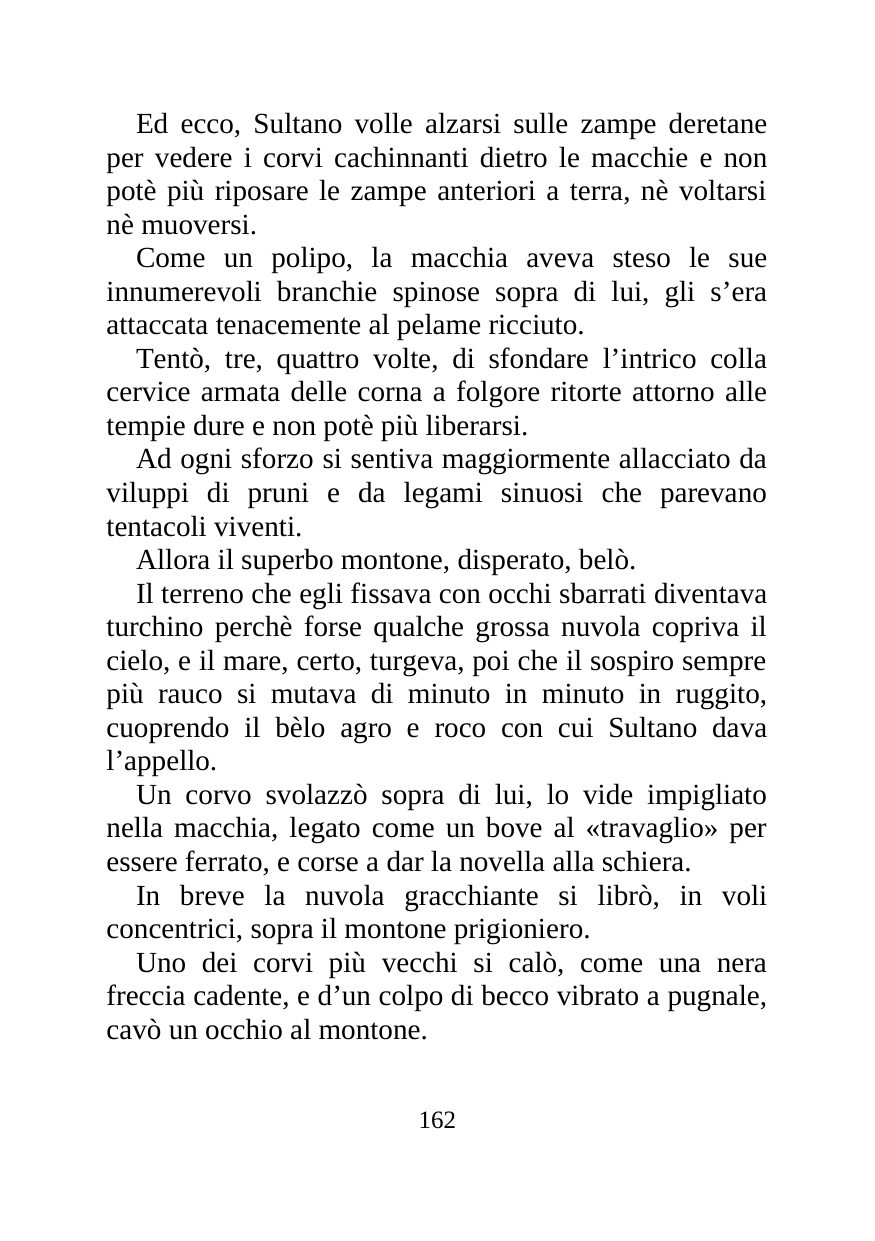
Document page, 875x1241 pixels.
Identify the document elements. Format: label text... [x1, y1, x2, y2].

text Tentò, tre, quattro volte, di sfondare l’intrico colla cervice armata delle corna a folgore ritorte attorno alle tempie dure e non potè più liberarsi. [106, 341, 768, 442]
text Un corvo svolazzò sopra di lui, lo vide impigliato nella macchia, legato come un bove al «travaglio» per essere ferrato, e corse a dar la novella alla schiera. [106, 777, 768, 878]
text Ed ecco, Sultano volle alzarsi sulle zampe deretane per vedere i corvi cachinnanti dietro le macchie e non potè più riposare le zampe anteriori a terra, nè voltarsi nè muoversi. [106, 106, 768, 240]
text Allora il superbo montone, disperato, belò. [106, 542, 768, 576]
text Uno dei corvi più vecchi si calò, come una nera freccia cadente, e d’un colpo di becco vibrato a pugnale, cavò un occhio al montone. [106, 945, 768, 1045]
text In breve la nuvola gracchiante si librò, in voli concentrici, sopra il montone prigioniero. [106, 878, 768, 945]
text Il terreno che egli fissava con occhi sbarrati diventava turchino perchè forse qualche grossa nuvola copriva il cielo, e il mare, certo, turgeva, poi che il sospiro sempre più rauco si mutava di minuto in minuto in ruggito, cuoprendo il bèlo agro e roco con cui Sultano dava l’appello. [106, 576, 768, 777]
text Come un polipo, la macchia aveva steso le sue innumerevoli branchie spinose sopra di lui, gli s’era attaccata tenacemente al pelame ricciuto. [106, 240, 768, 341]
text Ad ogni sforzo si sentiva maggiormente allacciato da viluppi di pruni e da legami sinuosi che parevano tentacoli viventi. [106, 442, 768, 542]
